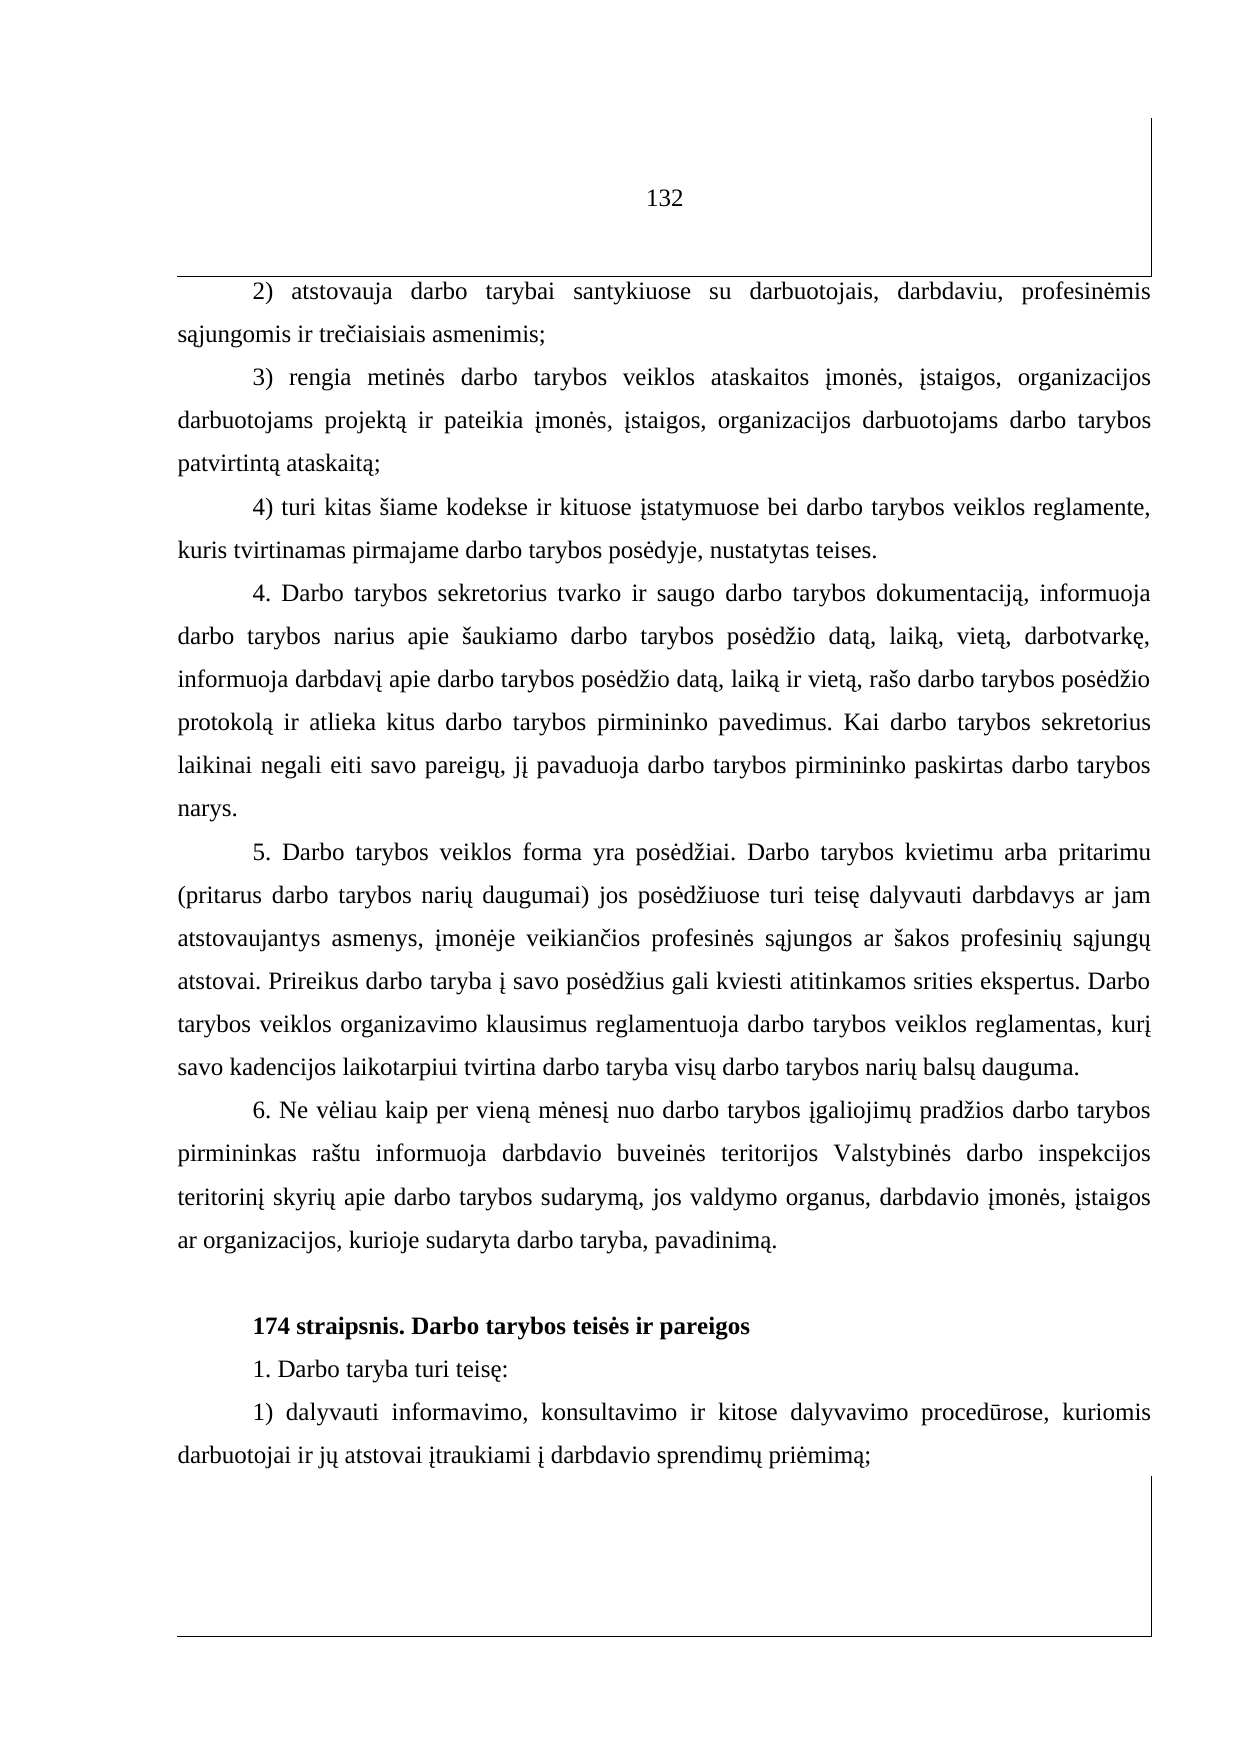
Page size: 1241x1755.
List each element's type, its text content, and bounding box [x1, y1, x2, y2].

text 2) atstovauja darbo tarybai santykiuose su darbuotojais, darbdaviu, profesinėmis sąjungomis ir trečiaisiais asmenimis; [177, 276, 1152, 348]
text 3) rengia metinės darbo tarybos veiklos ataskaitos įmonės, įstaigos, organizacijos darbuotojams projektą ir pateikia įmonės, įstaigos, organizacijos darbuotojams darbo tarybos patvirtintą ataskaitą; [177, 362, 1152, 477]
text 4. Darbo tarybos sekretorius tvarko ir saugo darbo tarybos dokumentaciją, informuoja darbo tarybos narius apie šaukiamo darbo tarybos posėdžio datą, laiką, vietą, darbotvarkę, informuoja darbdavį apie darbo tarybos posėdžio datą, laiką ir vietą, rašo darbo tarybos posėdžio protokolą ir atlieka kitus darbo tarybos pirmininko pavedimus. Kai darbo tarybos sekretorius laikinai negali eiti savo pareigų, jį pavaduoja darbo tarybos pirmininko paskirtas darbo tarybos narys. [177, 578, 1152, 822]
text 1. Darbo taryba turi teisę: [177, 1354, 1152, 1383]
text 4) turi kitas šiame kodekse ir kituose įstatymuose bei darbo tarybos veiklos reglamente, kuris tvirtinamas pirmajame darbo tarybos posėdyje, nustatytas teises. [177, 492, 1152, 563]
text 5. Darbo tarybos veiklos forma yra posėdžiai. Darbo tarybos kvietimu arba pritarimu (pritarus darbo tarybos narių daugumai) jos posėdžiuose turi teisę dalyvauti darbdavys ar jam atstovaujantys asmenys, įmonėje veikiančios profesinės sąjungos ar šakos profesinių sąjungų atstovai. Prireikus darbo taryba į savo posėdžius gali kviesti atitinkamos srities ekspertus. Darbo tarybos veiklos organizavimo klausimus reglamentuoja darbo tarybos veiklos reglamentas, kurį savo kadencijos laikotarpiui tvirtina darbo taryba visų darbo tarybos narių balsų dauguma. [177, 837, 1152, 1081]
subtitle 174 straipsnis. Darbo tarybos teisės ir pareigos [177, 1311, 1152, 1340]
text 6. Ne vėliau kaip per vieną mėnesį nuo darbo tarybos įgaliojimų pradžios darbo tarybos pirmininkas raštu informuoja darbdavio buveinės teritorijos Valstybinės darbo inspekcijos teritorinį skyrių apie darbo tarybos sudarymą, jos valdymo organus, darbdavio įmonės, įstaigos ar organizacijos, kurioje sudaryta darbo taryba, pavadinimą. [177, 1095, 1152, 1253]
text 1) dalyvauti informavimo, konsultavimo ir kitose dalyvavimo procedūrose, kuriomis darbuotojai ir jų atstovai įtraukiami į darbdavio sprendimų priėmimą; [177, 1397, 1152, 1469]
